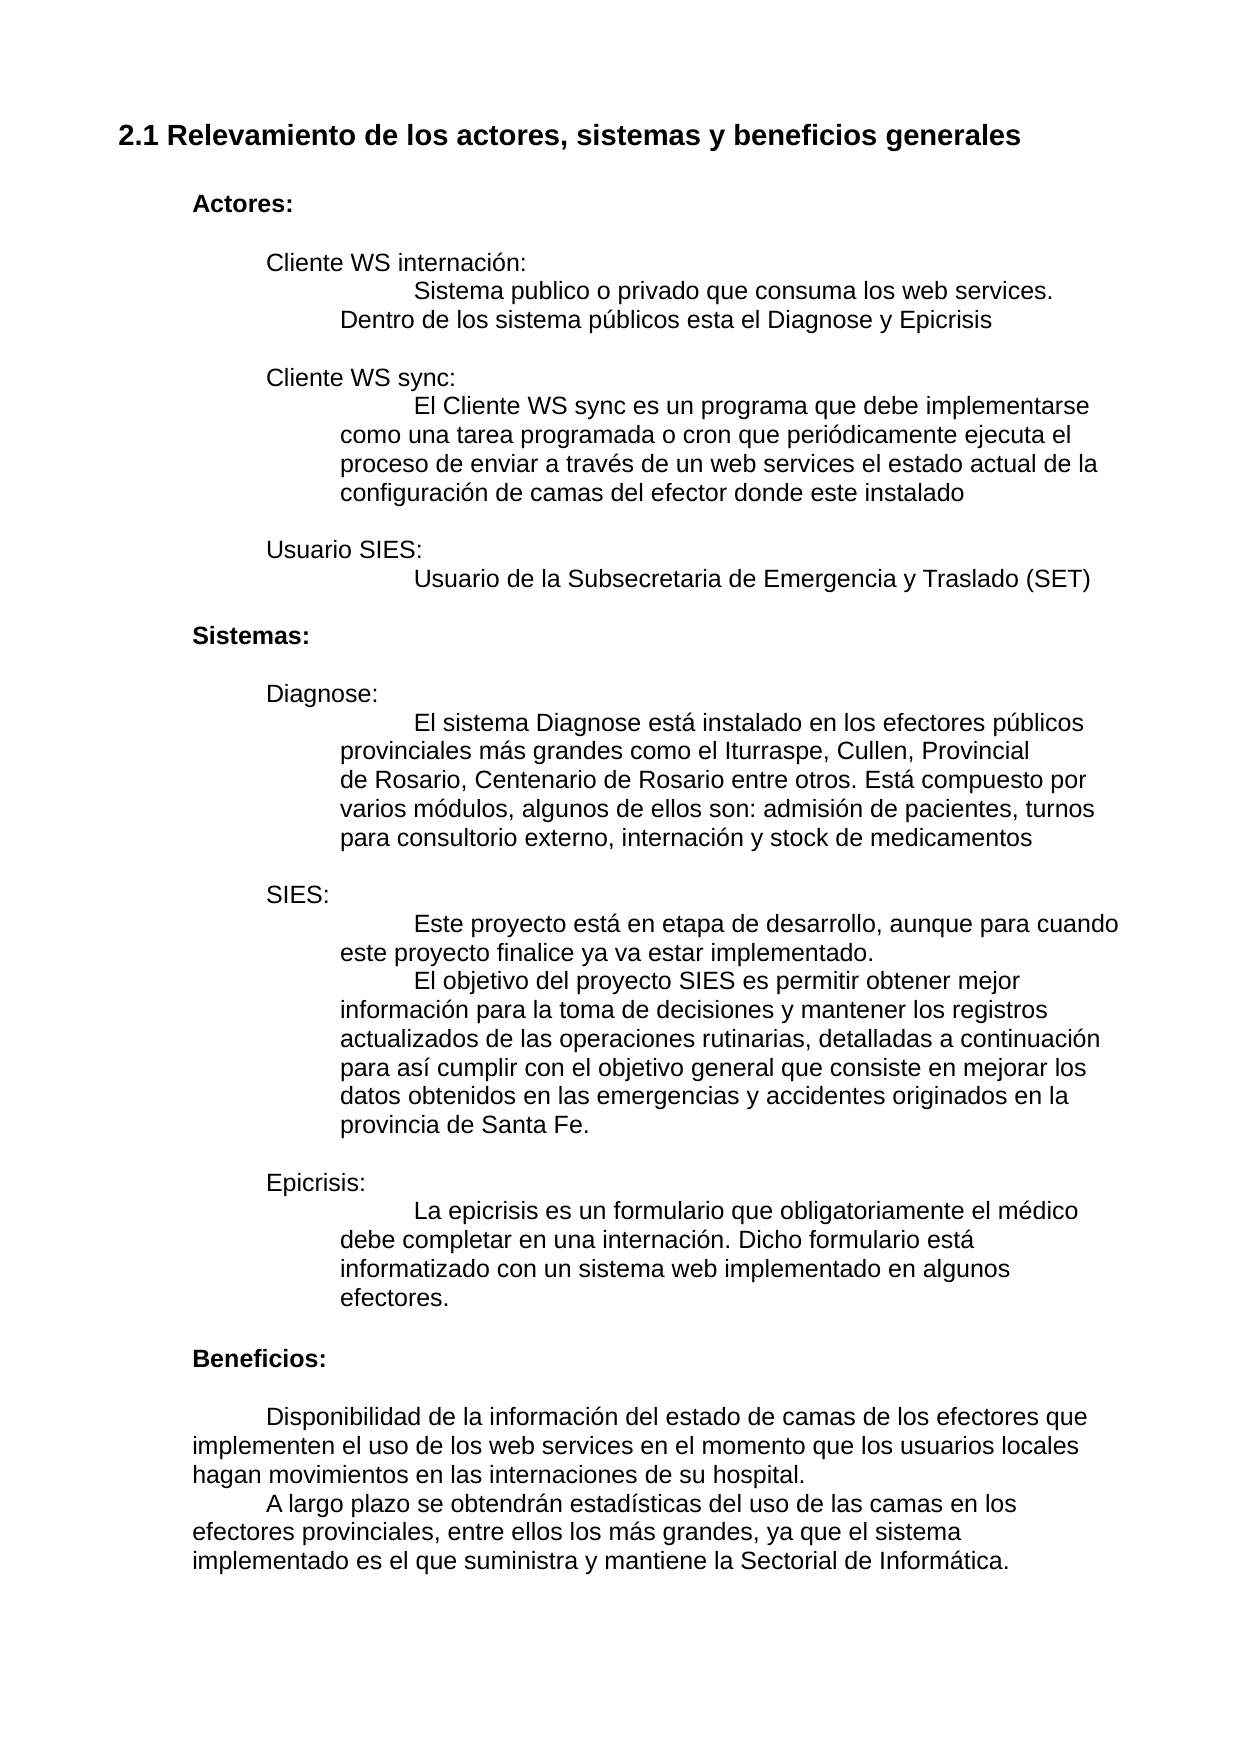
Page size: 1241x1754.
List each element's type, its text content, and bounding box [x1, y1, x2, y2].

text Este proyecto está en etapa de desarrollo, aunque para cuando este proyecto finalice ya va estar implementado. [118, 909, 1122, 966]
text Usuario SIES: [118, 535, 1122, 564]
text Epicrisis: [118, 1167, 1122, 1196]
text Diagnose: [118, 679, 1122, 707]
text El Cliente WS sync es un programa que debe implementarse como una tarea programada o cron que periódicamente ejecuta el proceso de enviar a través de un web services el estado actual de la configuración de camas del efector donde este instalado [118, 391, 1122, 506]
text Usuario de la Subsecretaria de Emergencia y Traslado (SET) [118, 564, 1122, 592]
text A largo plazo se obtendrán estadísticas del uso de las camas en los efectores provinciales, entre ellos los más grandes, ya que el sistema implementado es el que suministra y mantiene la Sectorial de Informática. [118, 1488, 1122, 1575]
text SIES: [118, 880, 1122, 909]
text Cliente WS sync: [118, 362, 1122, 391]
text Cliente WS internación: [118, 247, 1122, 276]
text Beneficios: [118, 1340, 1122, 1373]
text Actores: [118, 185, 1122, 219]
text La epicrisis es un formulario que obligatoriamente el médico debe completar en una internación. Dicho formulario está informatizado con un sistema web implementado en algunos efectores. [118, 1196, 1122, 1311]
text 2.1 Relevamiento de los actores, sistemas y beneficios generales [118, 118, 1122, 152]
text El sistema Diagnose está instalado en los efectores públicos provinciales más grandes como el Iturraspe, Cullen, Provincial de Rosario, Centenario de Rosario entre otros. Está compuesto por varios módulos, algunos de ellos son: admisión de pacientes, turnos para consultorio externo, internación y stock de medicamentos [118, 707, 1122, 851]
text El objetivo del proyecto SIES es permitir obtener mejor información para la toma de decisiones y mantener los registros actualizados de las operaciones rutinarias, detalladas a continuación para así cumplir con el objetivo general que consiste en mejorar los datos obtenidos en las emergencias y accidentes originados en la provincia de Santa Fe. [118, 966, 1122, 1139]
text Sistemas: [118, 621, 1122, 650]
text Sistema publico o privado que consuma los web services. Dentro de los sistema públicos esta el Diagnose y Epicrisis [118, 276, 1122, 334]
text Disponibilidad de la información del estado de camas de los efectores que implementen el uso de los web services en el momento que los usuarios locales hagan movimientos en las internaciones de su hospital. [118, 1402, 1122, 1488]
